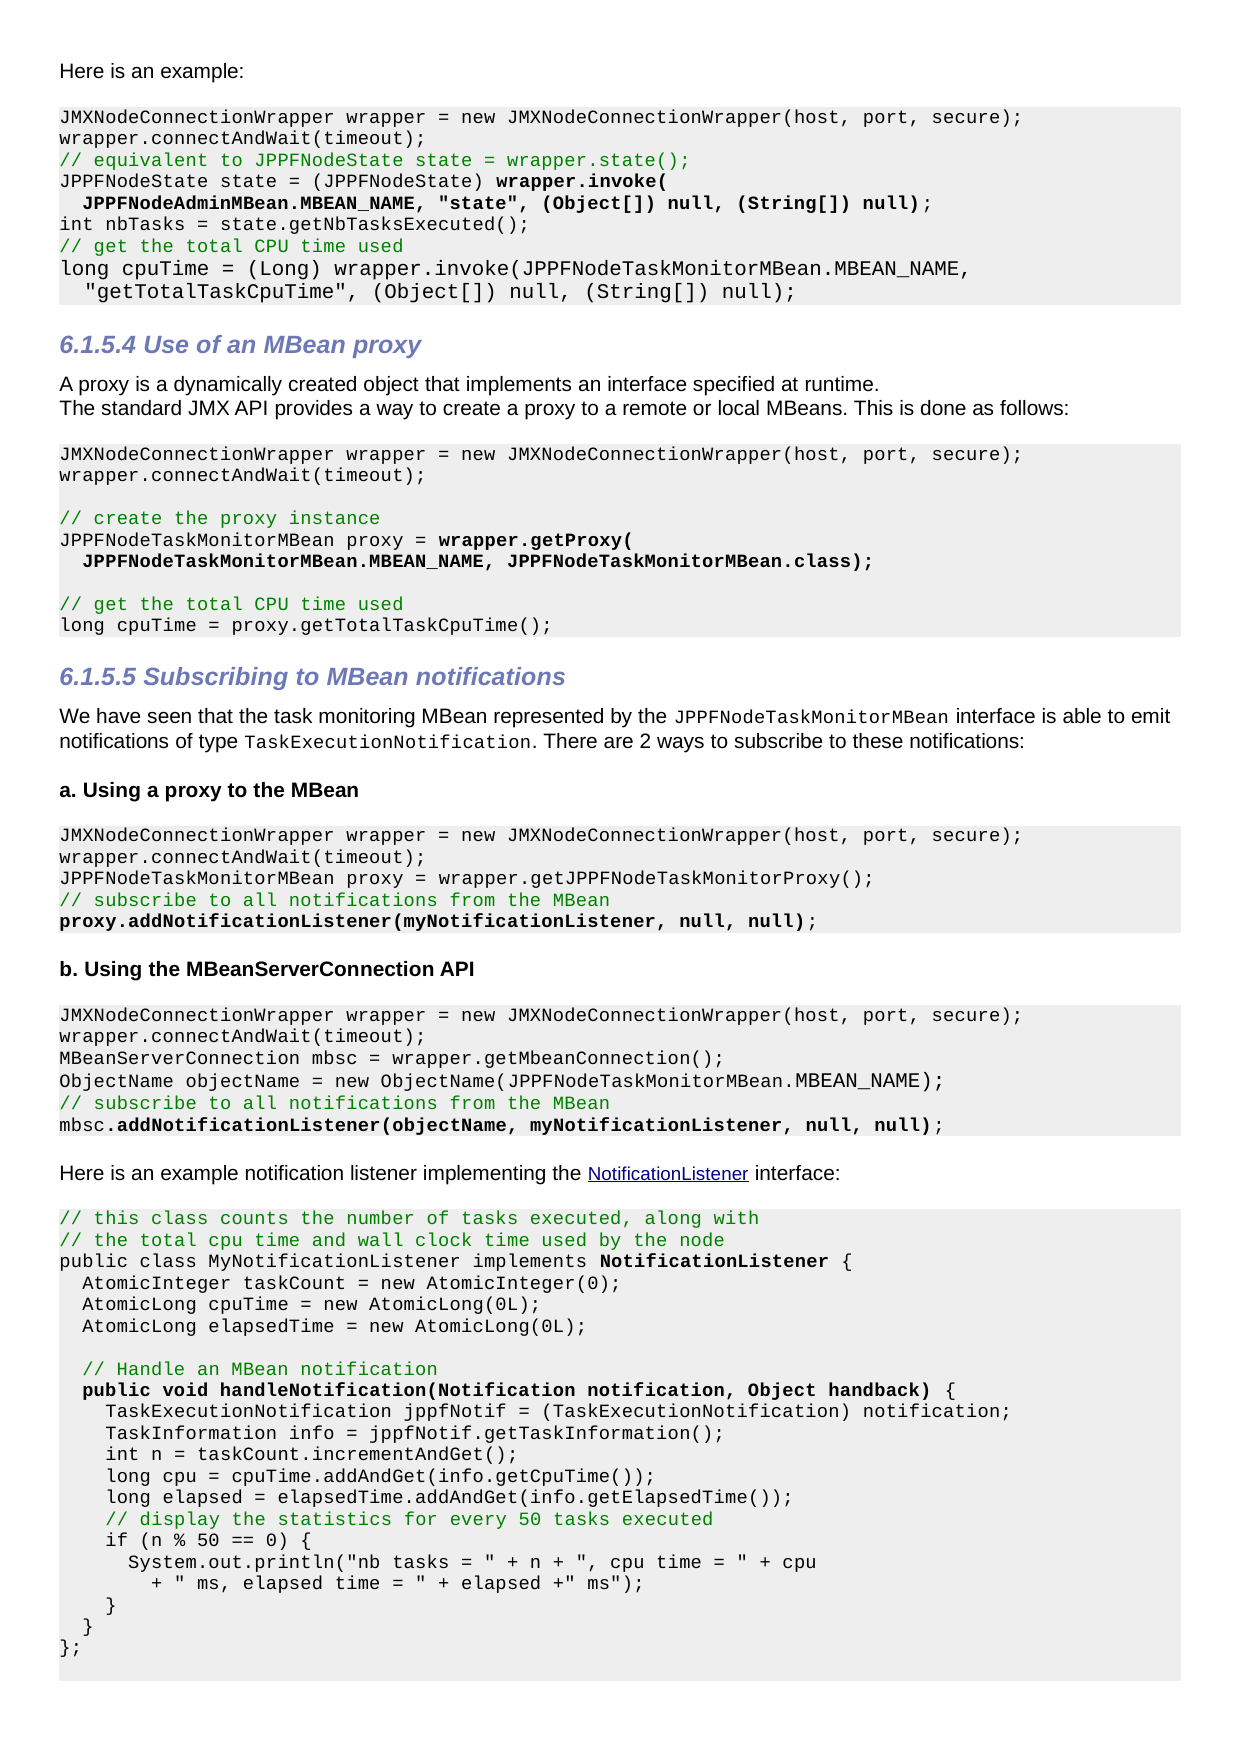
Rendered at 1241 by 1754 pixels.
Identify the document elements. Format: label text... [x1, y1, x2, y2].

text long cpuTime = (Long) wrapper.invoke(JPPFNodeTaskMonitorMBean.MBEAN_NAME, [59, 257, 1181, 281]
text // Handle an MBean notification [59, 1359, 1181, 1380]
text // equivalent to JPPFNodeState state = wrapper.state(); [59, 150, 1181, 172]
text long elapsed = elapsedTime.addAndGet(info.getElapsedTime()); [59, 1488, 1181, 1509]
text // this class counts the number of tasks executed, along with [59, 1209, 1181, 1230]
text // display the statistics for every 50 tasks executed [59, 1509, 1181, 1531]
text JPPFNodeAdminMBean.MBEAN_NAME, "state", (Object[]) null, (String[]) null); [59, 193, 1181, 214]
text JPPFNodeTaskMonitorMBean proxy = wrapper.getProxy( [59, 530, 1181, 551]
subtitle Subscribing to MBean notifications [59, 662, 1181, 691]
text AtomicLong cpuTime = new AtomicLong(0L); [59, 1294, 1181, 1316]
text } [59, 1616, 1181, 1638]
text mbsc.addNotificationListener(objectName, myNotificationListener, null, null); [59, 1115, 1181, 1136]
text MBeanServerConnection mbsc = wrapper.getMbeanConnection(); [59, 1048, 1181, 1069]
text System.out.println("nb tasks = " + n + ", cpu time = " + cpu [59, 1552, 1181, 1573]
text } [59, 1595, 1181, 1616]
text long cpuTime = proxy.getTotalTaskCpuTime(); [59, 616, 1181, 637]
text a. Using a proxy to the MBean [59, 778, 1181, 802]
text Here is an example notification listener implementing the NotificationListener interface: [59, 1161, 1181, 1184]
text int nbTasks = state.getNbTasksExecuted(); [59, 214, 1181, 236]
text JMXNodeConnectionWrapper wrapper = new JMXNodeConnectionWrapper(host, port, secure); [59, 1005, 1181, 1027]
text proxy.addNotificationListener(myNotificationListener, null, null); [59, 912, 1181, 933]
text long cpu = cpuTime.addAndGet(info.getCpuTime()); [59, 1466, 1181, 1488]
text wrapper.connectAndWait(timeout); [59, 129, 1181, 150]
text b. Using the MBeanServerConnection API [59, 957, 1181, 981]
subtitle Use of an MBean proxy [59, 330, 1181, 359]
text wrapper.connectAndWait(timeout); [59, 1027, 1181, 1048]
text if (n % 50 == 0) { [59, 1531, 1181, 1552]
text JPPFNodeTaskMonitorMBean proxy = wrapper.getJPPFNodeTaskMonitorProxy(); [59, 869, 1181, 890]
text // create the proxy instance [59, 508, 1181, 530]
text // get the total CPU time used [59, 236, 1181, 257]
text JPPFNodeTaskMonitorMBean.MBEAN_NAME, JPPFNodeTaskMonitorMBean.class); [59, 551, 1181, 573]
text "getTotalTaskCpuTime", (Object[]) null, (String[]) null); [59, 281, 1181, 305]
text }; [59, 1638, 1181, 1659]
text The standard JMX API provides a way to create a proxy to a remote or local MBeans. This is done as follows: [59, 396, 1181, 420]
text wrapper.connectAndWait(timeout); [59, 466, 1181, 487]
text public void handleNotification(Notification notification, Object handback) { [59, 1380, 1181, 1402]
text JPPFNodeState state = (JPPFNodeState) wrapper.invoke( [59, 172, 1181, 193]
text JMXNodeConnectionWrapper wrapper = new JMXNodeConnectionWrapper(host, port, secure); [59, 444, 1181, 466]
text A proxy is a dynamically created object that implements an interface specified at runtime. [59, 372, 1181, 396]
text // get the total CPU time used [59, 594, 1181, 616]
text ObjectName objectName = new ObjectName(JPPFNodeTaskMonitorMBean.MBEAN_NAME); [59, 1069, 1181, 1093]
text TaskExecutionNotification jppfNotif = (TaskExecutionNotification) notification; [59, 1402, 1181, 1423]
text // subscribe to all notifications from the MBean [59, 1093, 1181, 1115]
text We have seen that the task monitoring MBean represented by the JPPFNodeTaskMonitorMBean interface is able to emit notifications of type TaskExecutionNotification. There are 2 ways to subscribe to these notifications: [59, 704, 1181, 753]
text // the total cpu time and wall clock time used by the node [59, 1230, 1181, 1252]
text JMXNodeConnectionWrapper wrapper = new JMXNodeConnectionWrapper(host, port, secure); [59, 107, 1181, 129]
text + " ms, elapsed time = " + elapsed +" ms"); [59, 1573, 1181, 1595]
text AtomicInteger taskCount = new AtomicInteger(0); [59, 1273, 1181, 1294]
text Here is an example: [59, 59, 1181, 83]
text // subscribe to all notifications from the MBean [59, 890, 1181, 912]
text TaskInformation info = jppfNotif.getTaskInformation(); [59, 1423, 1181, 1445]
text JMXNodeConnectionWrapper wrapper = new JMXNodeConnectionWrapper(host, port, secure); [59, 826, 1181, 847]
text wrapper.connectAndWait(timeout); [59, 847, 1181, 869]
text public class MyNotificationListener implements NotificationListener { [59, 1252, 1181, 1273]
text AtomicLong elapsedTime = new AtomicLong(0L); [59, 1316, 1181, 1337]
text int n = taskCount.incrementAndGet(); [59, 1445, 1181, 1466]
